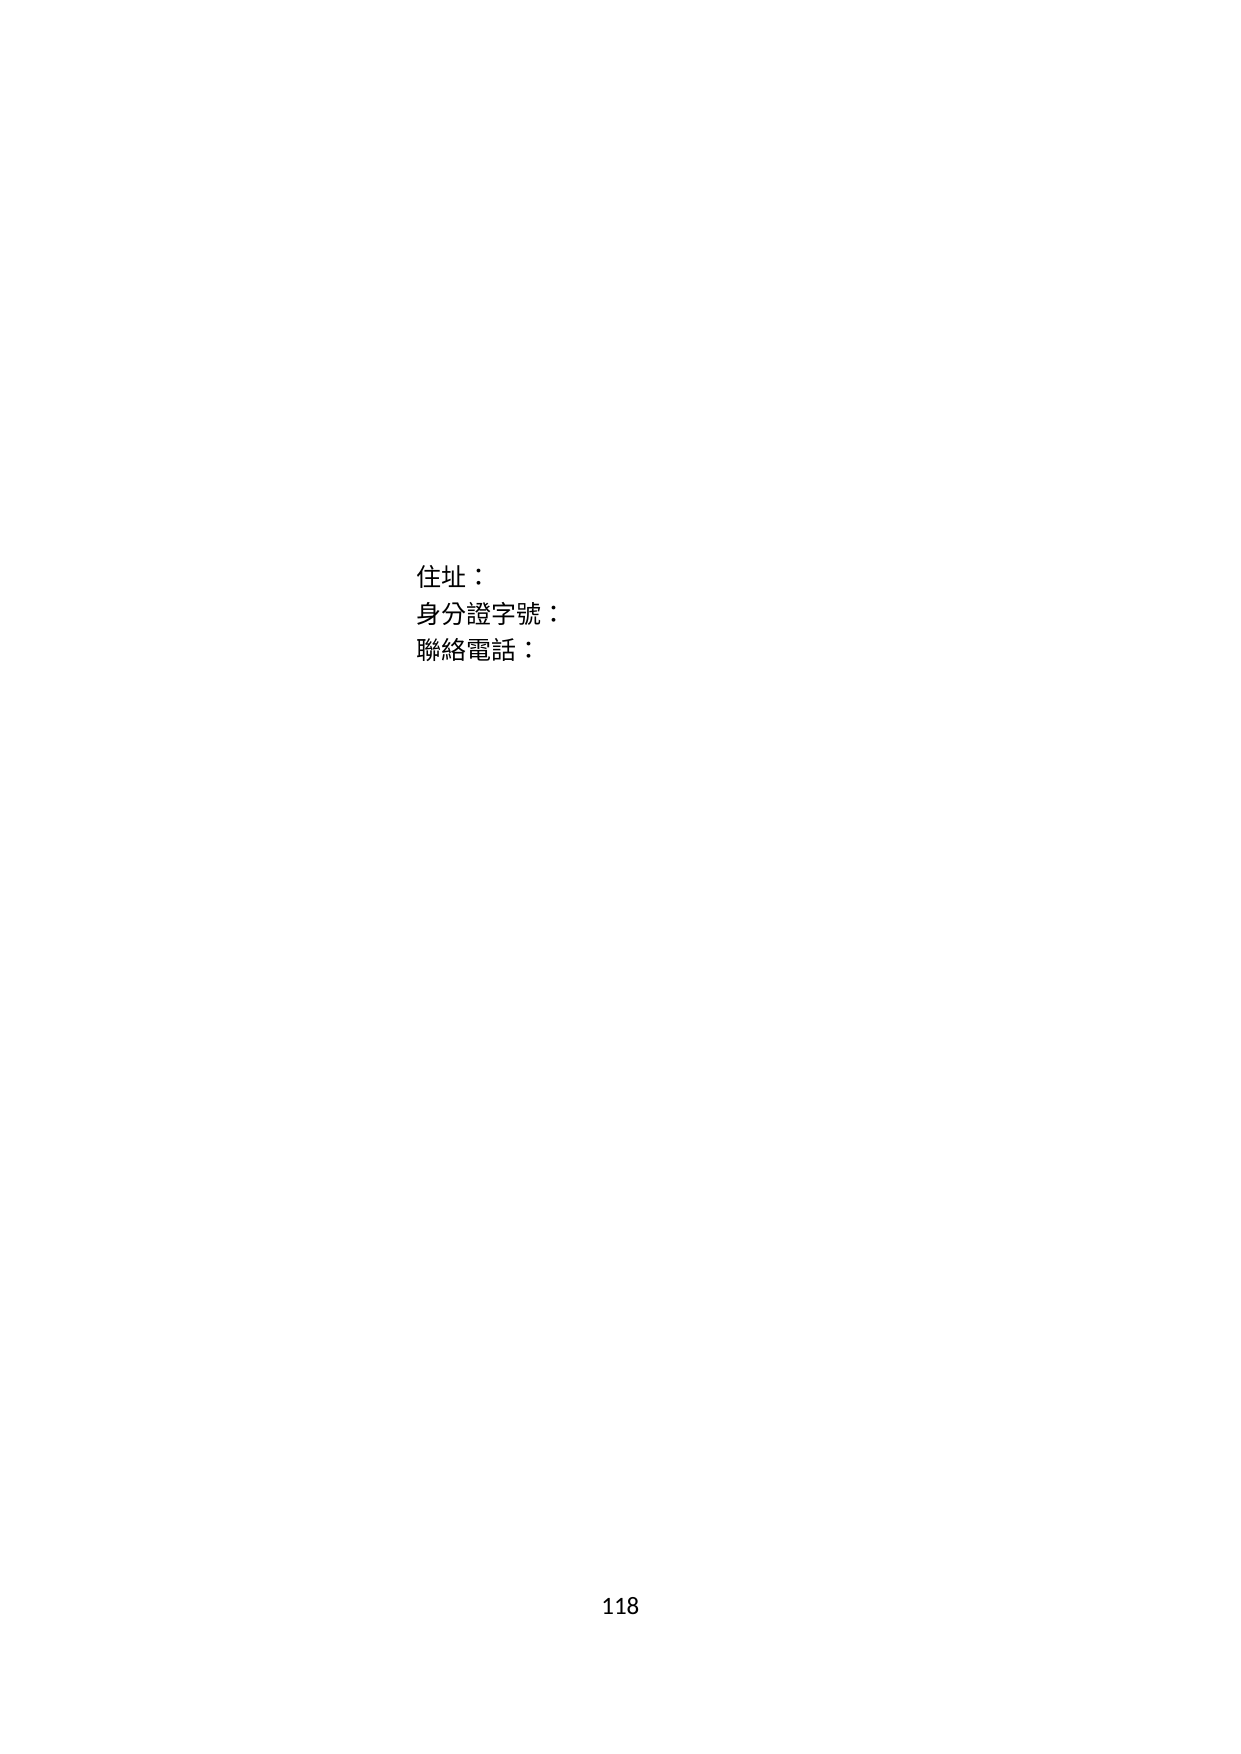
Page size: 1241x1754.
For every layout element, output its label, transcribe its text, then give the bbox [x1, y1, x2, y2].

text 聯絡電話： [416, 630, 1122, 667]
text 住址： [416, 558, 1122, 594]
text 身分證字號： [416, 594, 1122, 630]
